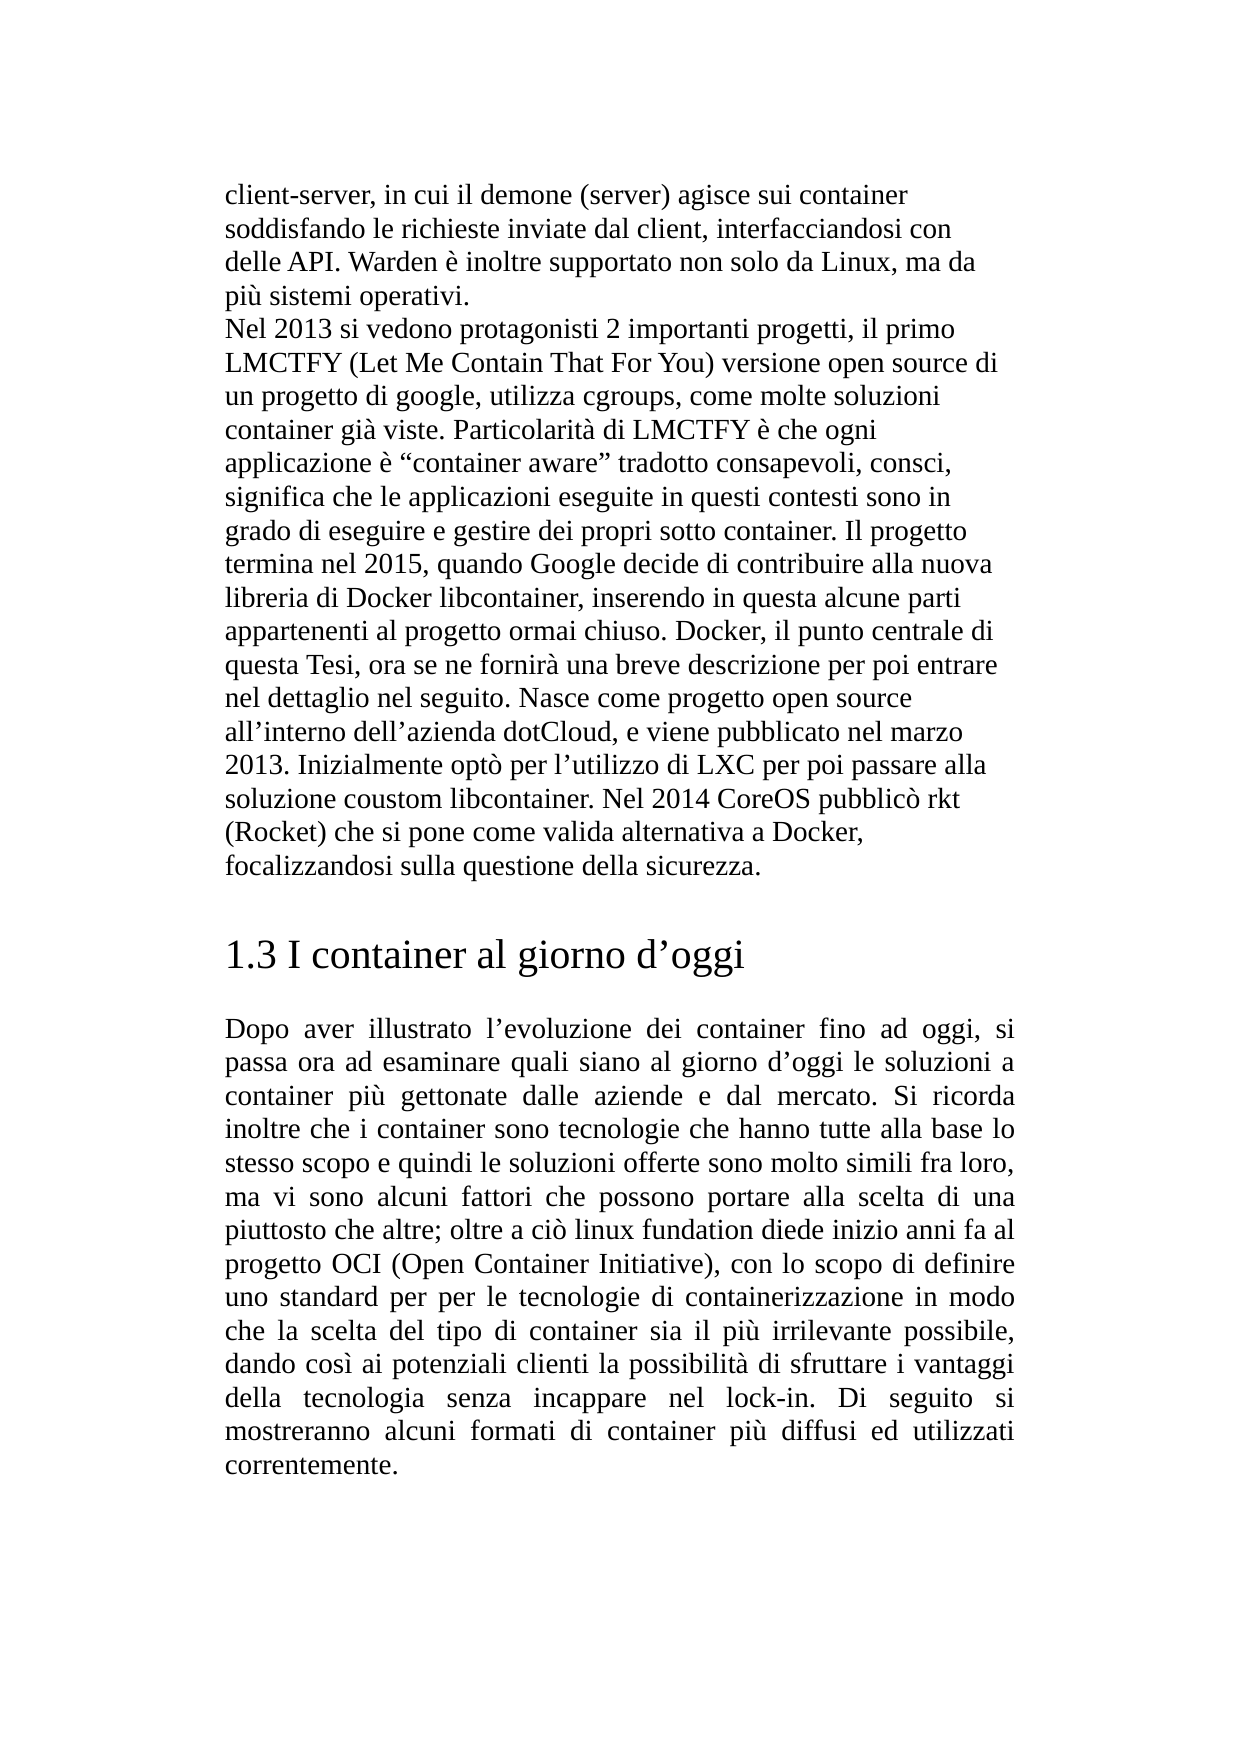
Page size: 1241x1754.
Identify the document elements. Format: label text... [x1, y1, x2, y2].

text Nel 2013 si vedono protagonisti 2 importanti progetti, il primo LMCTFY (Let Me Contain That For You) versione open source di un progetto di google, utilizza cgroups, come molte soluzioni container già viste. Particolarità di LMCTFY è che ogni applicazione è “container aware” tradotto consapevoli, consci, significa che le applicazioni eseguite in questi contesti sono in grado di eseguire e gestire dei propri sotto container. Il progetto termina nel 2015, quando Google decide di contribuire alla nuova libreria di Docker libcontainer, inserendo in questa alcune parti appartenenti al progetto ormai chiuso. Docker, il punto centrale di questa Tesi, ora se ne fornirà una breve descrizione per poi entrare nel dettaglio nel seguito. Nasce come progetto open source all’interno dell’azienda dotCloud, e viene pubblicato nel marzo 2013. Inizialmente optò per l’utilizzo di LXC per poi passare alla soluzione coustom libcontainer. Nel 2014 CoreOS pubblicò rkt (Rocket) che si pone come valida alternativa a Docker, focalizzandosi sulla questione della sicurezza. [224, 311, 1016, 882]
text client-server, in cui il demone (server) agisce sui container soddisfando le richieste inviate dal client, interfacciandosi con delle API. Warden è inoltre supportato non solo da Linux, ma da più sistemi operativi. [224, 177, 1016, 311]
text Dopo aver illustrato l’evoluzione dei container fino ad oggi, si passa ora ad esaminare quali siano al giorno d’oggi le soluzioni a container più gettonate dalle aziende e dal mercato. Si ricorda inoltre che i container sono tecnologie che hanno tutte alla base lo stesso scopo e quindi le soluzioni offerte sono molto simili fra loro, ma vi sono alcuni fattori che possono portare alla scelta di una piuttosto che altre; oltre a ciò linux fundation diede inizio anni fa al progetto OCI (Open Container Initiative), con lo scopo di definire uno standard per per le tecnologie di containerizzazione in modo che la scelta del tipo di container sia il più irrilevante possibile, dando così ai potenziali clienti la possibilità di sfruttare i vantaggi della tecnologia senza incappare nel lock-in. Di seguito si mostreranno alcuni formati di container più diffusi ed utilizzati correntemente. [224, 1011, 1016, 1481]
list I container al giorno d’oggi [224, 929, 1016, 977]
